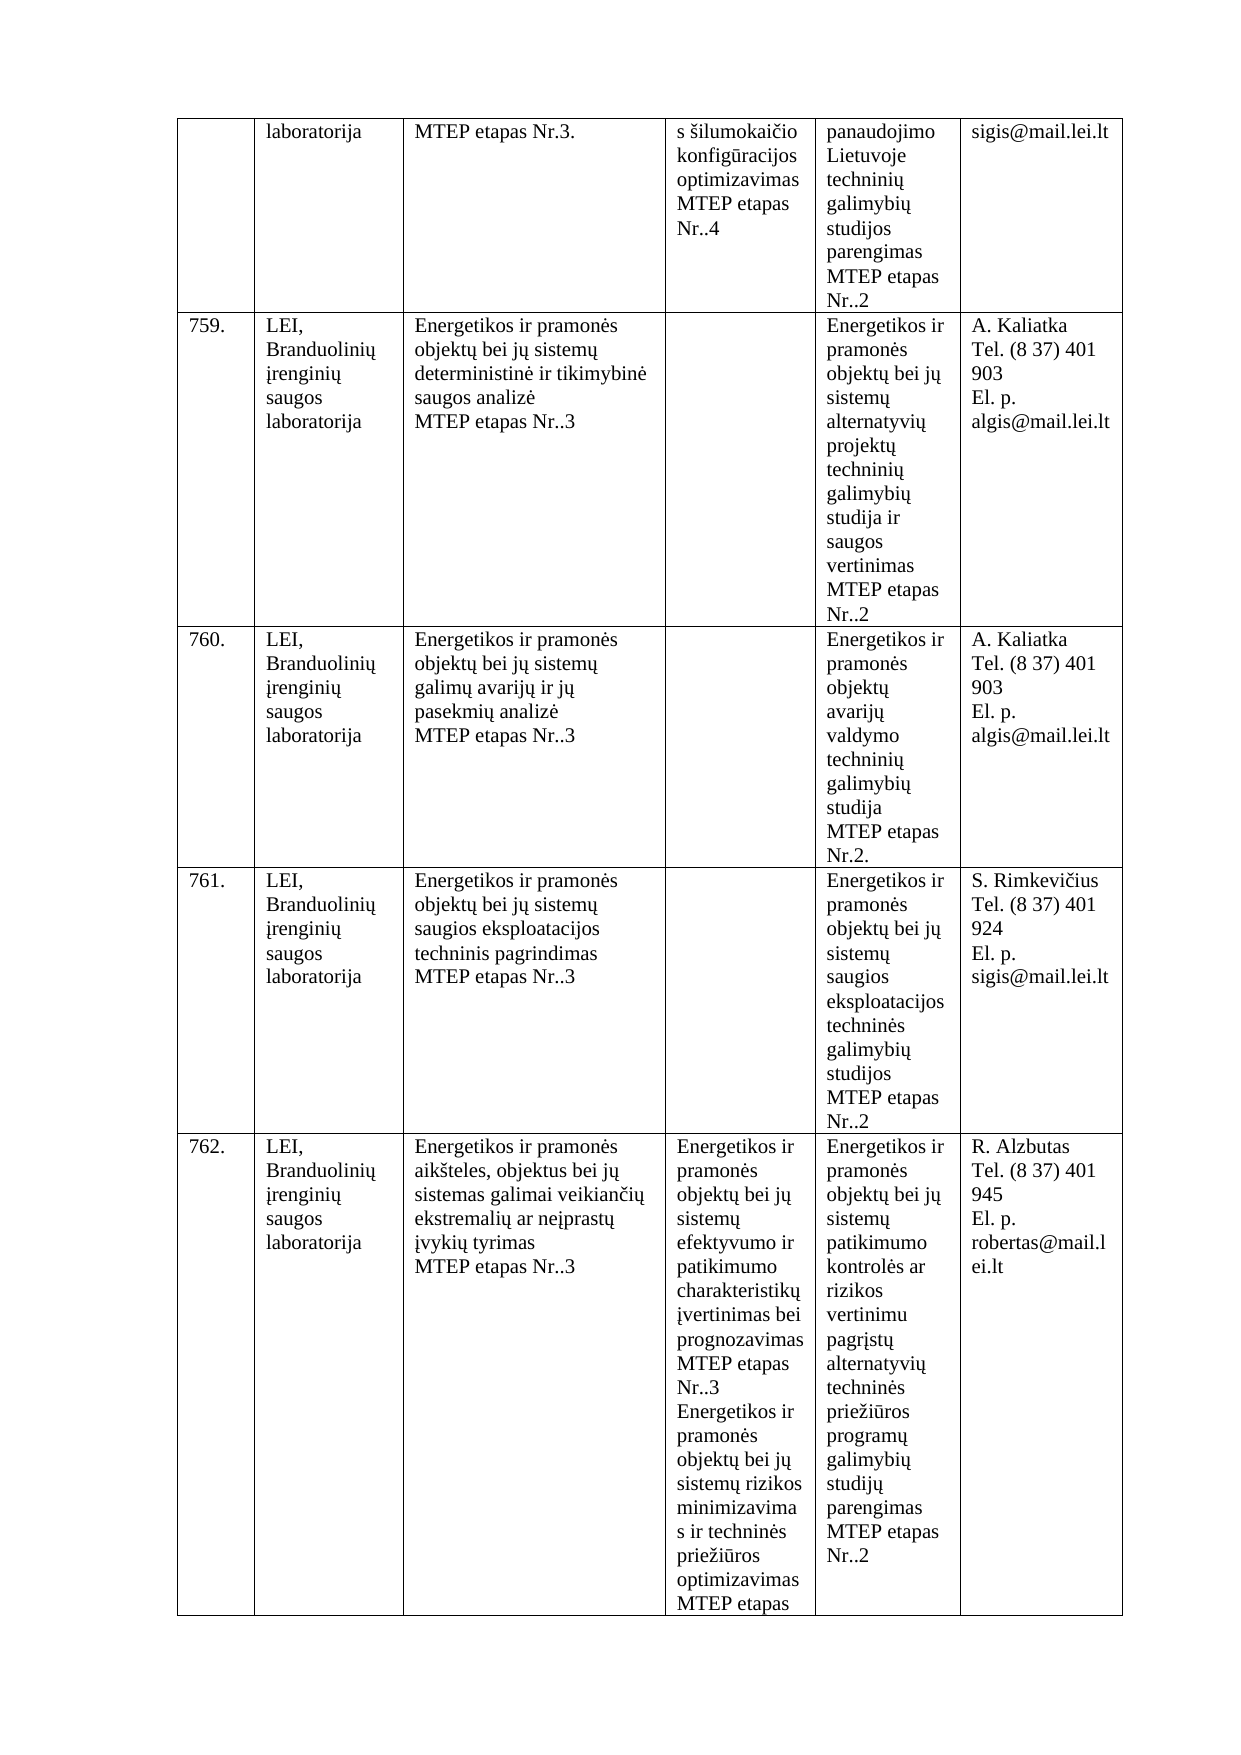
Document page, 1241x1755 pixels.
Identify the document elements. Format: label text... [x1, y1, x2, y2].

table_cell 761. [178, 868, 254, 1133]
table_cell s šilumokaičio konfigūracijos optimizavimas MTEP etapas Nr..4 [666, 119, 815, 312]
table_cell A. Kaliatka Tel. (8 37) 401 903 El. p. algis@mail.lei.lt [961, 627, 1122, 867]
table_cell [666, 313, 815, 626]
table_cell 762. [178, 1134, 254, 1615]
table_cell 760. [178, 627, 254, 867]
table_cell [666, 868, 815, 1133]
table_cell S. Rimkevičius Tel. (8 37) 401 924 El. p. sigis@mail.lei.lt [961, 868, 1122, 1133]
table_cell MTEP etapas Nr.3. [404, 119, 665, 312]
table_cell Energetikos ir pramonės objektų bei jų sistemų saugios eksploatacijos techninis pagrindimas MTEP etapas Nr..3 [404, 868, 665, 1133]
table_cell R. Alzbutas Tel. (8 37) 401 945 El. p. robertas@mail.lei.lt [961, 1134, 1122, 1615]
table_cell Energetikos ir pramonės objektų bei jų sistemų efektyvumo ir patikimumo charakteristikų įvertinimas bei prognozavimas MTEP etapas Nr..3 Energetikos ir pramonės objektų bei jų sistemų rizikos minimizavimas ir techninės priežiūros optimizavimas MTEP etapas [666, 1134, 815, 1615]
table_cell LEI, Branduolinių įrenginių saugos laboratorija [255, 1134, 403, 1615]
table_cell Energetikos ir pramonės objektų bei jų sistemų saugios eksploatacijos techninės galimybių studijos MTEP etapas Nr..2 [816, 868, 960, 1133]
table_cell [178, 119, 254, 312]
table_cell LEI, Branduolinių įrenginių saugos laboratorija [255, 627, 403, 867]
table_cell Energetikos ir pramonės objektų avarijų valdymo techninių galimybių studija MTEP etapas Nr.2. [816, 627, 960, 867]
table_cell [666, 627, 815, 867]
table_cell LEI, Branduolinių įrenginių saugos laboratorija [255, 868, 403, 1133]
table_cell Energetikos ir pramonės objektų bei jų sistemų deterministinė ir tikimybinė saugos analizė MTEP etapas Nr..3 [404, 313, 665, 626]
table_cell laboratorija [255, 119, 403, 312]
table_cell LEI, Branduolinių įrenginių saugos laboratorija [255, 313, 403, 626]
table_cell Energetikos ir pramonės objektų bei jų sistemų patikimumo kontrolės ar rizikos vertinimu pagrįstų alternatyvių techninės priežiūros programų galimybių studijų parengimas MTEP etapas Nr..2 [816, 1134, 960, 1615]
table_cell A. Kaliatka Tel. (8 37) 401 903 El. p. algis@mail.lei.lt [961, 313, 1122, 626]
table_cell panaudojimo Lietuvoje techninių galimybių studijos parengimas MTEP etapas Nr..2 [816, 119, 960, 312]
table_cell sigis@mail.lei.lt [961, 119, 1122, 312]
table_cell Energetikos ir pramonės aikšteles, objektus bei jų sistemas galimai veikiančių ekstremalių ar neįprastų įvykių tyrimas MTEP etapas Nr..3 [404, 1134, 665, 1615]
table_cell 759. [178, 313, 254, 626]
table_cell Energetikos ir pramonės objektų bei jų sistemų galimų avarijų ir jų pasekmių analizė MTEP etapas Nr..3 [404, 627, 665, 867]
table_cell Energetikos ir pramonės objektų bei jų sistemų alternatyvių projektų techninių galimybių studija ir saugos vertinimas MTEP etapas Nr..2 [816, 313, 960, 626]
